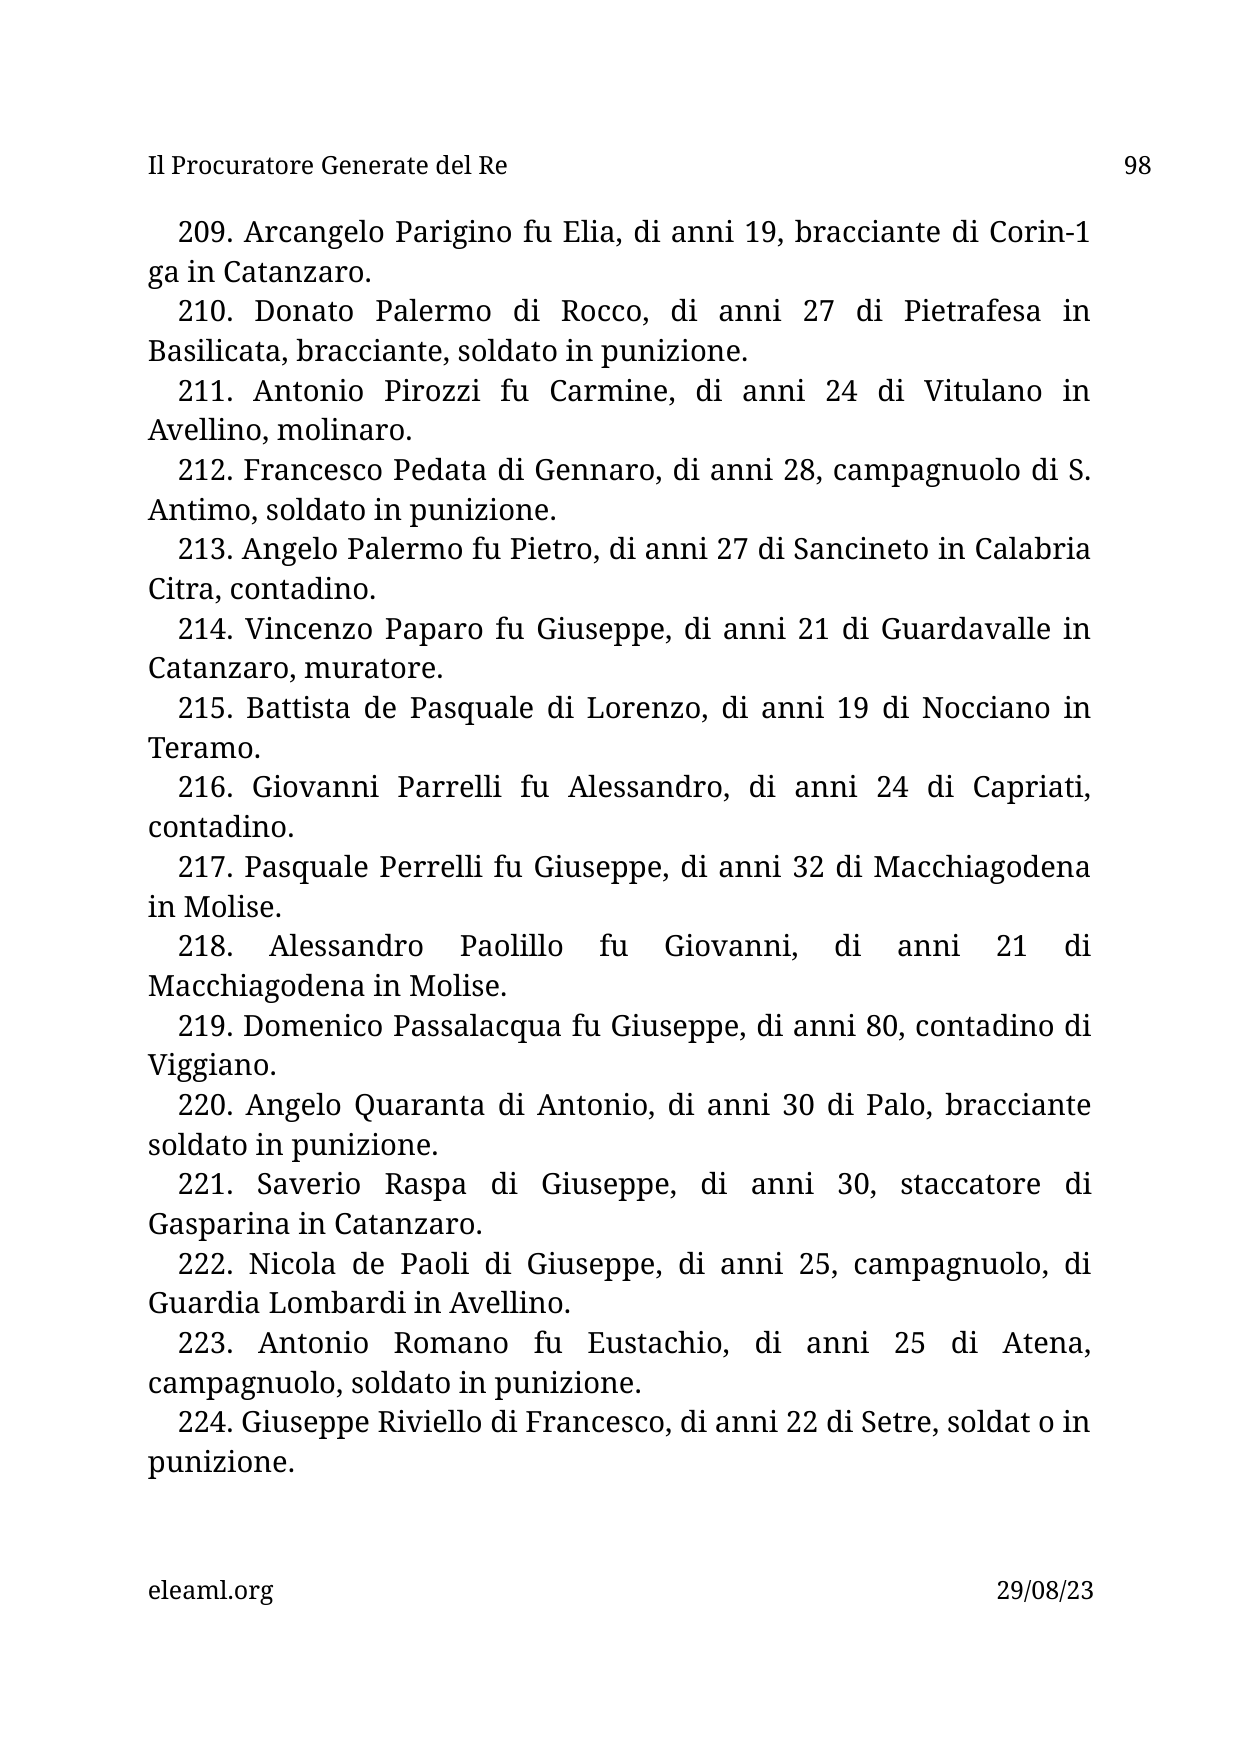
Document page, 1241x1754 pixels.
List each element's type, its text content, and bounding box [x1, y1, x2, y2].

text 211. Antonio Pirozzi fu Carmine, di anni 24 di Vitulano in Avellino, molinaro. [148, 370, 1093, 449]
text 213. Angelo Palermo fu Pietro, di anni 27 di Sancineto in Calabria Citra, contadino. [148, 529, 1093, 608]
text 220. Angelo Quaranta di Antonio, di anni 30 di Palo, bracciante soldato in punizione. [148, 1084, 1093, 1164]
text 222. Nicola de Paoli di Giuseppe, di anni 25, campagnuolo, di Guardia Lombardi in Avellino. [148, 1243, 1093, 1322]
text 216. Giovanni Parrelli fu Alessandro, di anni 24 di Capriati, contadino. [148, 767, 1093, 846]
text 215. Battista de Pasquale di Lorenzo, di anni 19 di Nocciano in Teramo. [148, 687, 1093, 767]
text 212. Francesco Pedata di Gennaro, di anni 28, campagnuolo di S. Antimo, soldato in punizione. [148, 449, 1093, 529]
text 214. Vincenzo Paparo fu Giuseppe, di anni 21 di Guardavalle in Catanzaro, muratore. [148, 608, 1093, 687]
text 221. Saverio Raspa di Giuseppe, di anni 30, staccatore di Gasparina in Catanzaro. [148, 1164, 1093, 1243]
text 218. Alessandro Paolillo fu Giovanni, di anni 21 di Macchiagodena in Molise. [148, 926, 1093, 1005]
text 217. Pasquale Perrelli fu Giuseppe, di anni 32 di Macchiagodena in Molise. [148, 846, 1093, 926]
text 223. Antonio Romano fu Eustachio, di anni 25 di Atena, campagnuolo, soldato in punizione. [148, 1322, 1093, 1402]
text 210. Donato Palermo di Rocco, di anni 27 di Pietrafesa in Basilicata, bracciante, soldato in punizione. [148, 291, 1093, 370]
text 209. Arcangelo Parigino fu Elia, di anni 19, bracciante di Corin-1 ga in Catanzaro. [148, 211, 1093, 291]
text 224. Giuseppe Riviello di Francesco, di anni 22 di Setre, soldat o in punizione. [148, 1402, 1093, 1481]
text 219. Domenico Passalacqua fu Giuseppe, di anni 80, contadino di Viggiano. [148, 1005, 1093, 1084]
